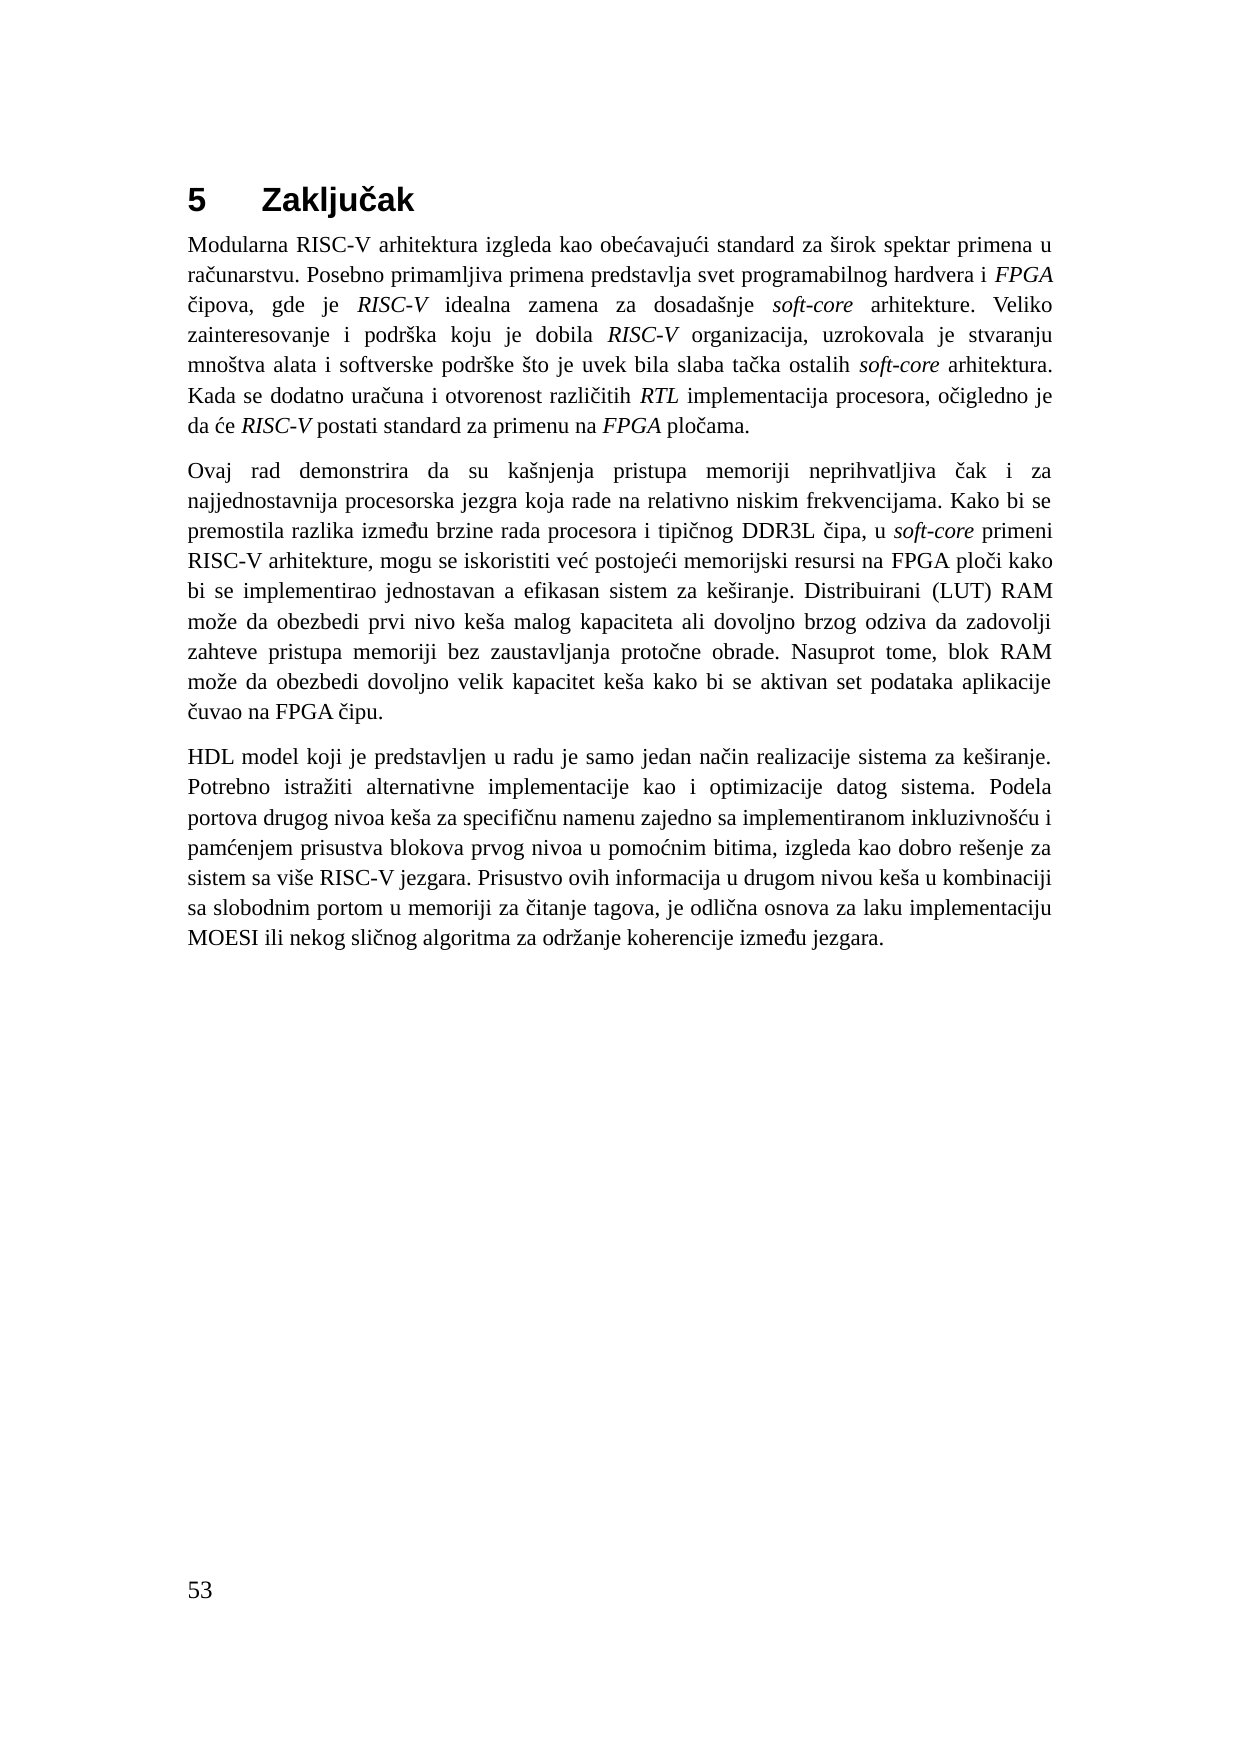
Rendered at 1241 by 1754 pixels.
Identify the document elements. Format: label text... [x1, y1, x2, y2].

subtitle Zaključak [187, 179, 1053, 218]
text Modularna RISC-V arhitektura izgleda kao obećavajući standard za širok spektar primena u računarstvu. Posebno primamljiva primena predstavlja svet programabilnog hardvera i FPGA čipova, gde je RISC-V idealna zamena za dosadašnje soft-core arhitekture. Veliko zainteresovanje i podrška koju je dobila RISC-V organizacija, uzrokovala je stvaranju mnoštva alata i softverske podrške što je uvek bila slaba tačka ostalih soft-core arhitektura. Kada se dodatno uračuna i otvorenost različitih RTL implementacija procesora, očigledno je da će RISC-V postati standard za primenu na FPGA pločama. [187, 231, 1053, 438]
text HDL model koji je predstavljen u radu je samo jedan način realizacije sistema za keširanje. Potrebno istražiti alternativne implementacije kao i optimizacije datog sistema. Podela portova drugog nivoa keša za specifičnu namenu zajedno sa implementiranom inkluzivnošću i pamćenjem prisustva blokova prvog nivoa u pomoćnim bitima, izgleda kao dobro rešenje za sistem sa više RISC-V jezgara. Prisustvo ovih informacija u drugom nivou keša u kombinaciji sa slobodnim portom u memoriji za čitanje tagova, je odlična osnova za laku implementaciju MOESI ili nekog sličnog algoritma za održanje koherencije između jezgara. [187, 743, 1053, 951]
text Ovaj rad demonstrira da su kašnjenja pristupa memoriji neprihvatljiva čak i za najjednostavnija procesorska jezgra koja rade na relativno niskim frekvencijama. Kako bi se premostila razlika između brzine rada procesora i tipičnog DDR3L čipa, u soft-core primeni RISC-V arhitekture, mogu se iskoristiti već postojeći memorijski resursi na FPGA ploči kako bi se implementirao jednostavan a efikasan sistem za keširanje. Distribuirani (LUT) RAM može da obezbedi prvi nivo keša malog kapaciteta ali dovoljno brzog odziva da zadovolji zahteve pristupa memoriji bez zaustavljanja protočne obrade. Nasuprot tome, blok RAM može da obezbedi dovoljno velik kapacitet keša kako bi se aktivan set podataka aplikacije čuvao na FPGA čipu. [187, 457, 1053, 725]
